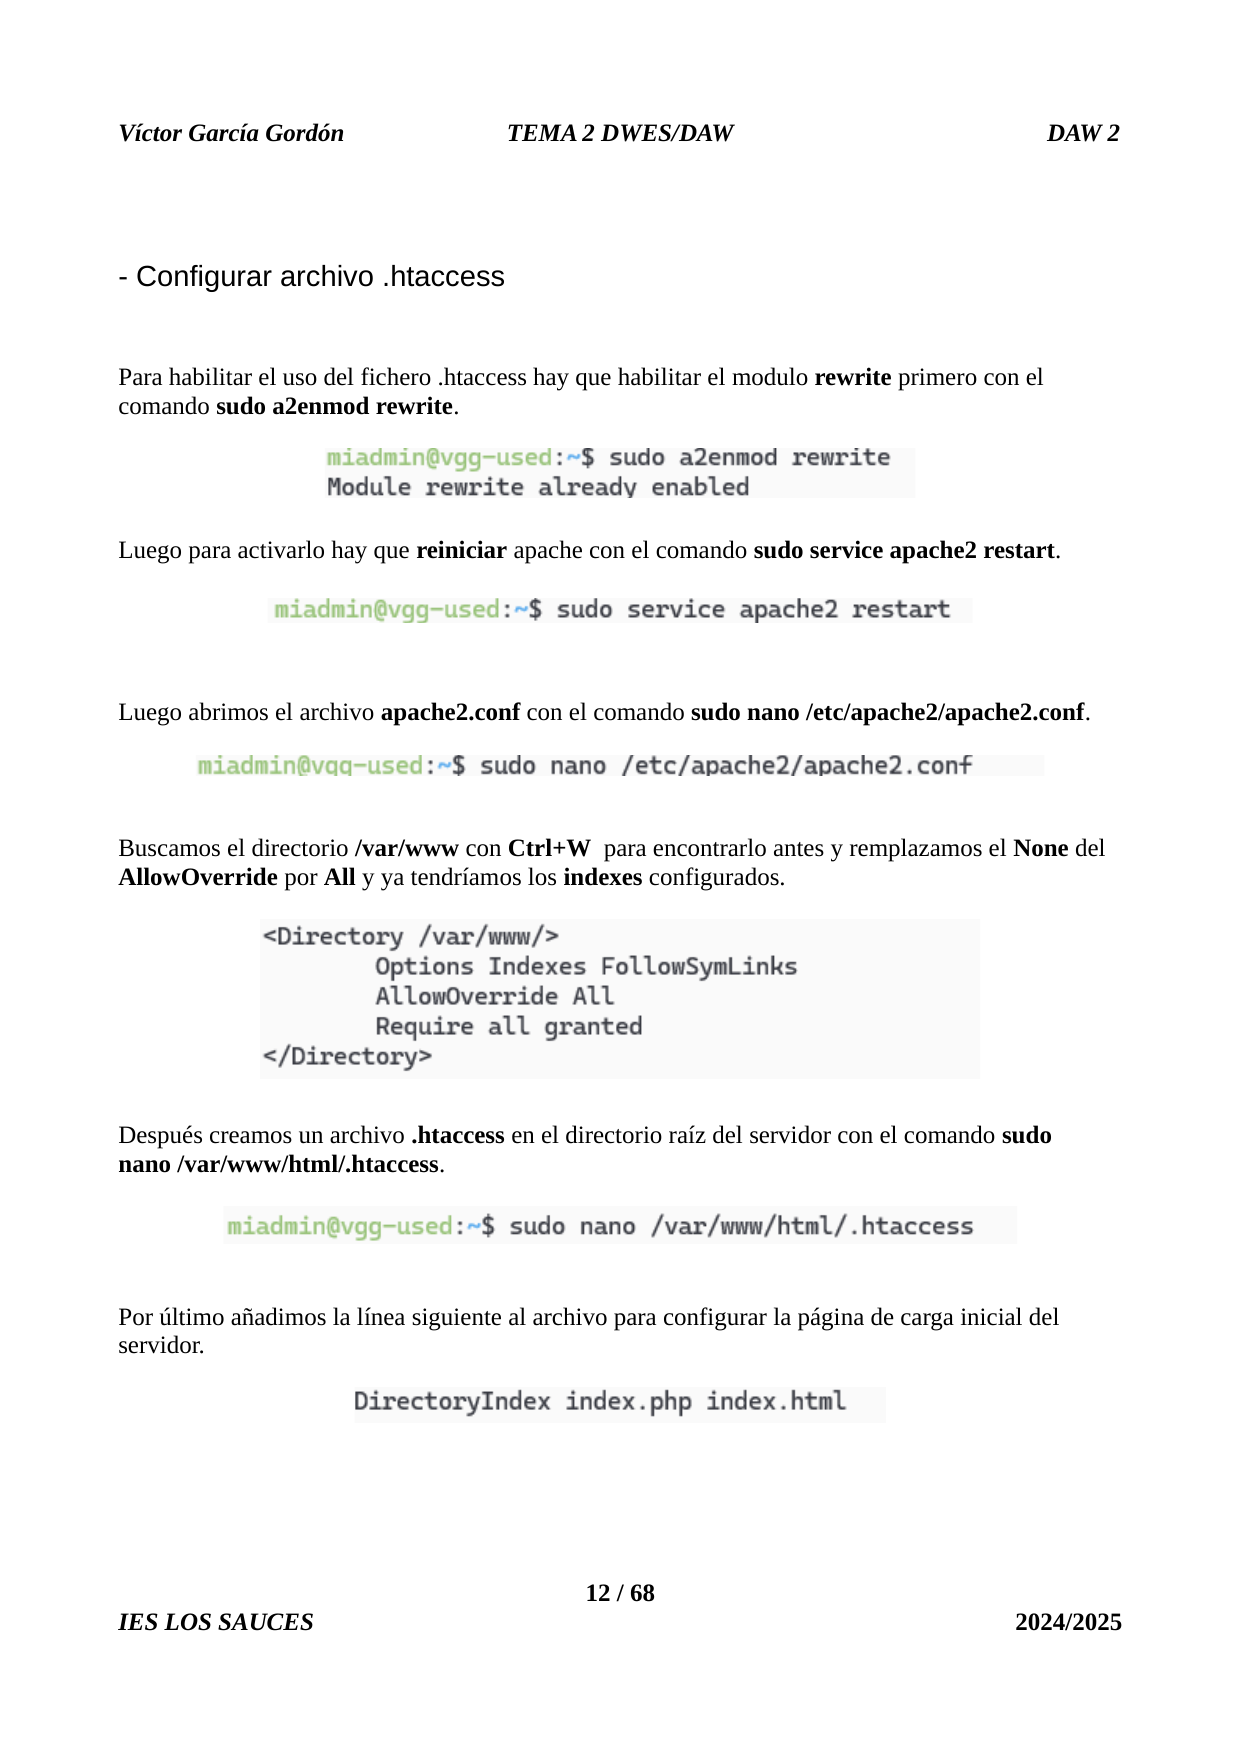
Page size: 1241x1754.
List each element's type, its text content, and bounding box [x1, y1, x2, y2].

text Luego abrimos el archivo apache2.conf con el comando sudo nano /etc/apache2/apache2.conf. [118, 697, 1122, 726]
picture [354, 1387, 886, 1423]
picture [267, 598, 973, 623]
text Después creamos un archivo .htaccess en el directorio raíz del servidor con el comando sudo nano /var/www/html/.htaccess. [118, 1120, 1122, 1178]
text Por último añadimos la línea siguiente al archivo para configurar la página de carga inicial del servidor. [118, 1302, 1122, 1359]
picture [195, 755, 1045, 776]
picture [223, 1206, 1018, 1244]
picture [260, 919, 981, 1079]
text Para habilitar el uso del fichero .htaccess hay que habilitar el modulo rewrite primero con el comando sudo a2enmod rewrite. [118, 362, 1122, 420]
text Luego para activarlo hay que reiniciar apache con el comando sudo service apache2 restart. [118, 535, 1122, 564]
text Buscamos el directorio /var/www con Ctrl+W para encontrarlo antes y remplazamos el None del AllowOverride por All y ya tendríamos los indexes configurados. [118, 833, 1122, 890]
picture [324, 448, 916, 498]
subtitle - Configurar archivo .htaccess [118, 259, 1122, 292]
